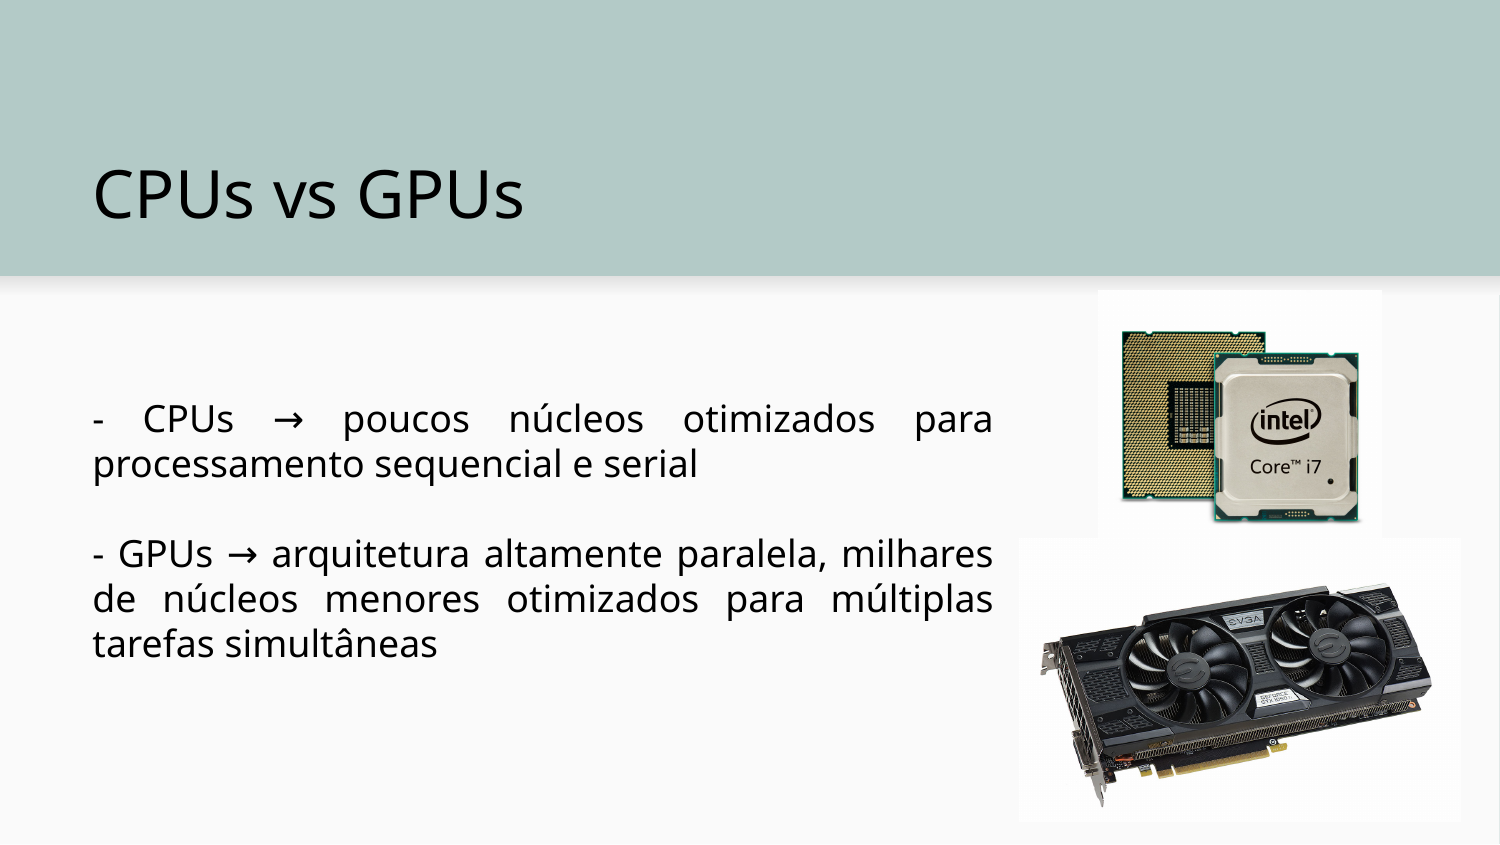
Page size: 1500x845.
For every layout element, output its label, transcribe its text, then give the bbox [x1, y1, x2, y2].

list - CPUs → poucos núcleos otimizados para processamento sequencial e serial - GPUs → arquitetura altamente paralela, milhares de núcleos menores otimizados para múltiplas tarefas simultâneas [77, 380, 1010, 692]
title CPUs vs GPUs [77, 121, 1427, 248]
picture [1019, 290, 1461, 822]
